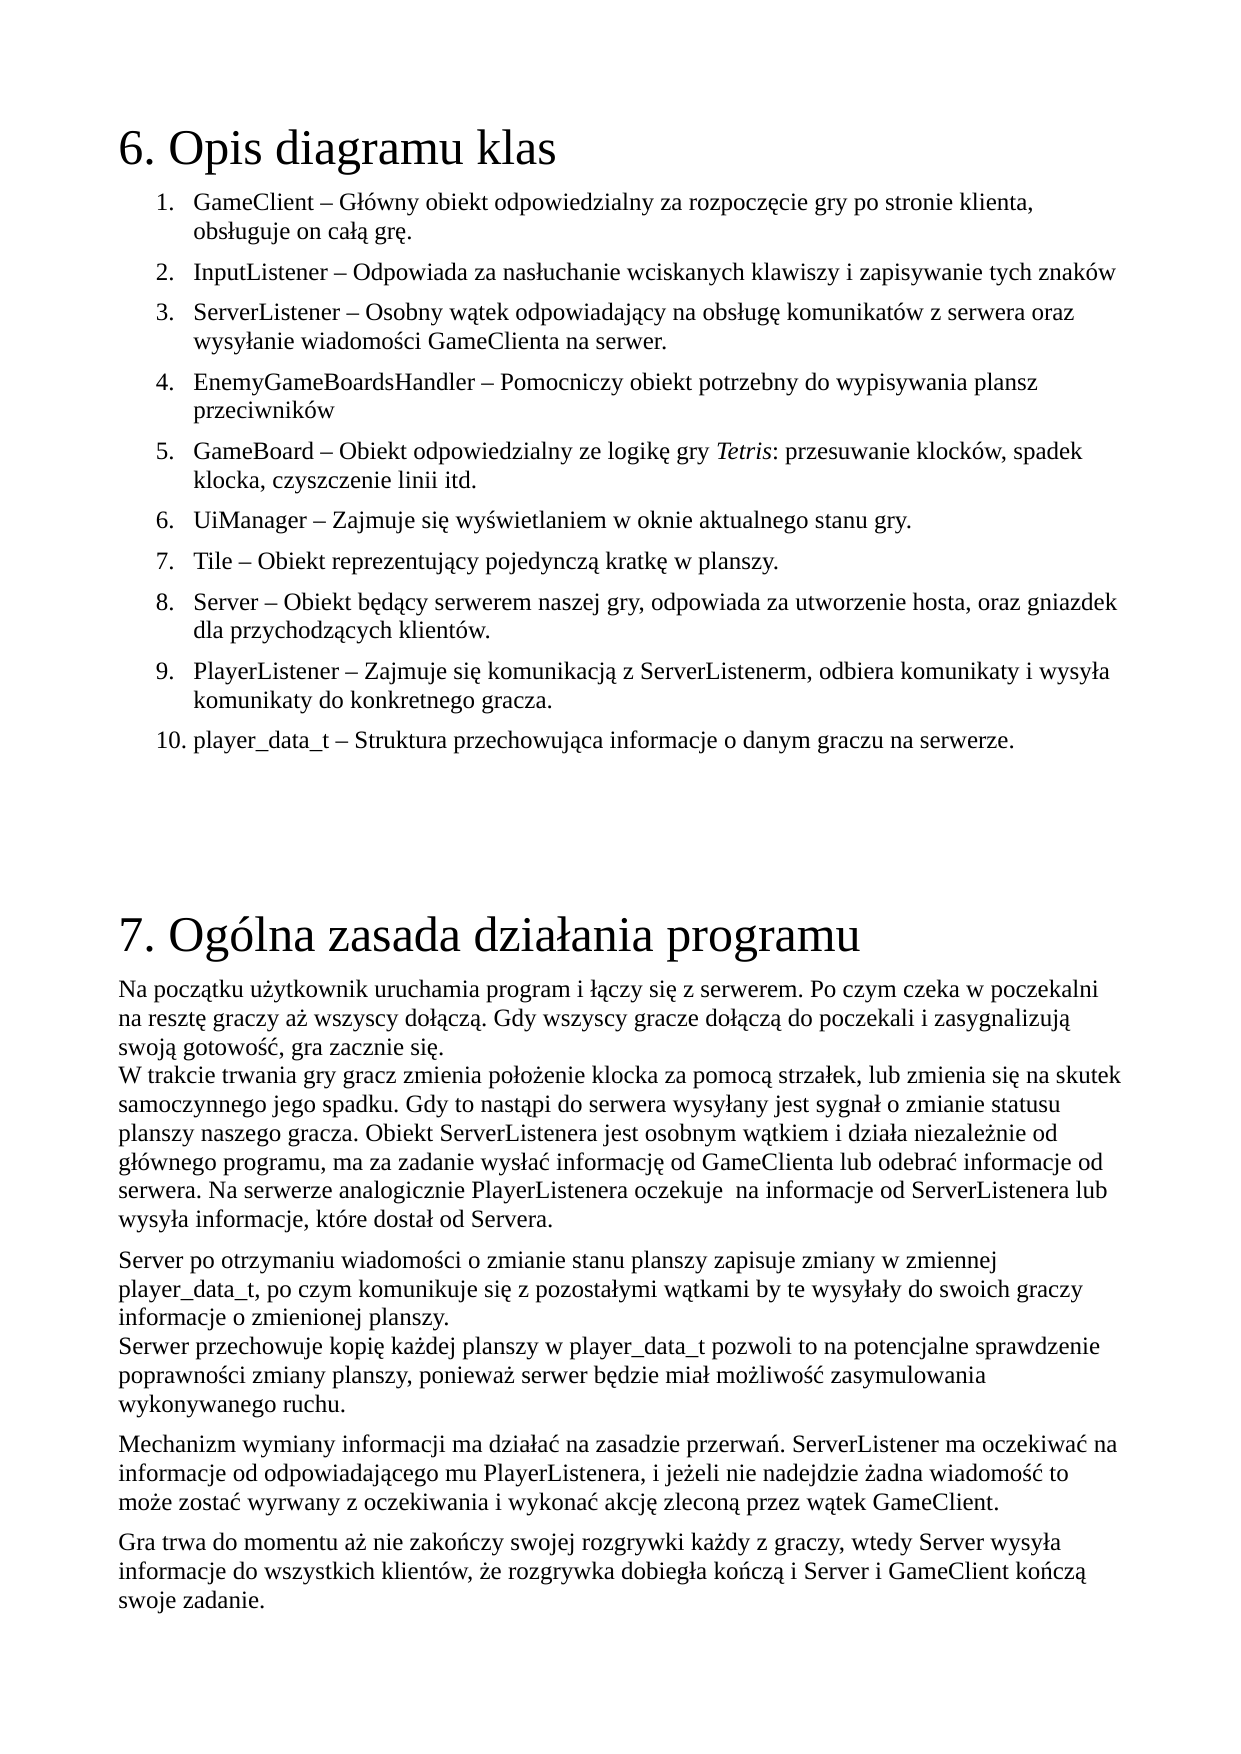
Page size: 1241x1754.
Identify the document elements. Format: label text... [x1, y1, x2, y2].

list PlayerListener – Zajmuje się komunikacją z ServerListenerm, odbiera komunikaty i wysyła komunikaty do konkretnego gracza. [156, 656, 1122, 714]
list Tile – Obiekt reprezentujący pojedynczą kratkę w planszy. [156, 546, 1122, 575]
list GameBoard – Obiekt odpowiedzialny ze logikę gry Tetris: przesuwanie klocków, spadek klocka, czyszczenie linii itd. [156, 436, 1122, 494]
list InputListener – Odpowiada za nasłuchanie wciskanych klawiszy i zapisywanie tych znaków [156, 257, 1122, 286]
text 7. Ogólna zasada działania programu [118, 905, 1122, 962]
text Server po otrzymaniu wiadomości o zmianie stanu planszy zapisuje zmiany w zmiennej player_data_t, po czym komunikuje się z pozostałymi wątkami by te wysyłały do swoich graczy informacje o zmienionej planszy. Serwer przechowuje kopię każdej planszy w player_data_t pozwoli to na potencjalne sprawdzenie poprawności zmiany planszy, ponieważ serwer będzie miał możliwość zasymulowania wykonywanego ruchu. [118, 1245, 1122, 1417]
list UiManager – Zajmuje się wyświetlaniem w oknie aktualnego stanu gry. [156, 506, 1122, 534]
text 6. Opis diagramu klas [118, 118, 1122, 176]
text Mechanizm wymiany informacji ma działać na zasadzie przerwań. ServerListener ma oczekiwać na informacje od odpowiadającego mu PlayerListenera, i jeżeli nie nadejdzie żadna wiadomość to może zostać wyrwany z oczekiwania i wykonać akcję zleconą przez wątek GameClient. [118, 1429, 1122, 1516]
list Server – Obiekt będący serwerem naszej gry, odpowiada za utworzenie hosta, oraz gniazdek dla przychodzących klientów. [156, 587, 1122, 644]
text Gra trwa do momentu aż nie zakończy swojej rozgrywki każdy z graczy, wtedy Server wysyła informacje do wszystkich klientów, że rozgrywka dobiegła kończą i Server i GameClient kończą swoje zadanie. [118, 1527, 1122, 1614]
list EnemyGameBoardsHandler – Pomocniczy obiekt potrzebny do wypisywania plansz przeciwników [156, 367, 1122, 424]
list GameClient – Główny obiekt odpowiedzialny za rozpoczęcie gry po stronie klienta, obsługuje on całą grę. [156, 187, 1122, 245]
list player_data_t – Struktura przechowująca informacje o danym graczu na serwerze. [156, 726, 1122, 754]
text Na początku użytkownik uruchamia program i łączy się z serwerem. Po czym czeka w poczekalni na resztę graczy aż wszyscy dołączą. Gdy wszyscy gracze dołączą do poczekali i zasygnalizują swoją gotowość, gra zacznie się. W trakcie trwania gry gracz zmienia położenie klocka za pomocą strzałek, lub zmienia się na skutek samoczynnego jego spadku. Gdy to nastąpi do serwera wysyłany jest sygnał o zmianie statusu planszy naszego gracza. Obiekt ServerListenera jest osobnym wątkiem i działa niezależnie od głównego programu, ma za zadanie wysłać informację od GameClienta lub odebrać informacje od serwera. Na serwerze analogicznie PlayerListenera oczekuje na informacje od ServerListenera lub wysyła informacje, które dostał od Servera. [118, 974, 1122, 1233]
list ServerListener – Osobny wątek odpowiadający na obsługę komunikatów z serwera oraz wysyłanie wiadomości GameClienta na serwer. [156, 297, 1122, 355]
